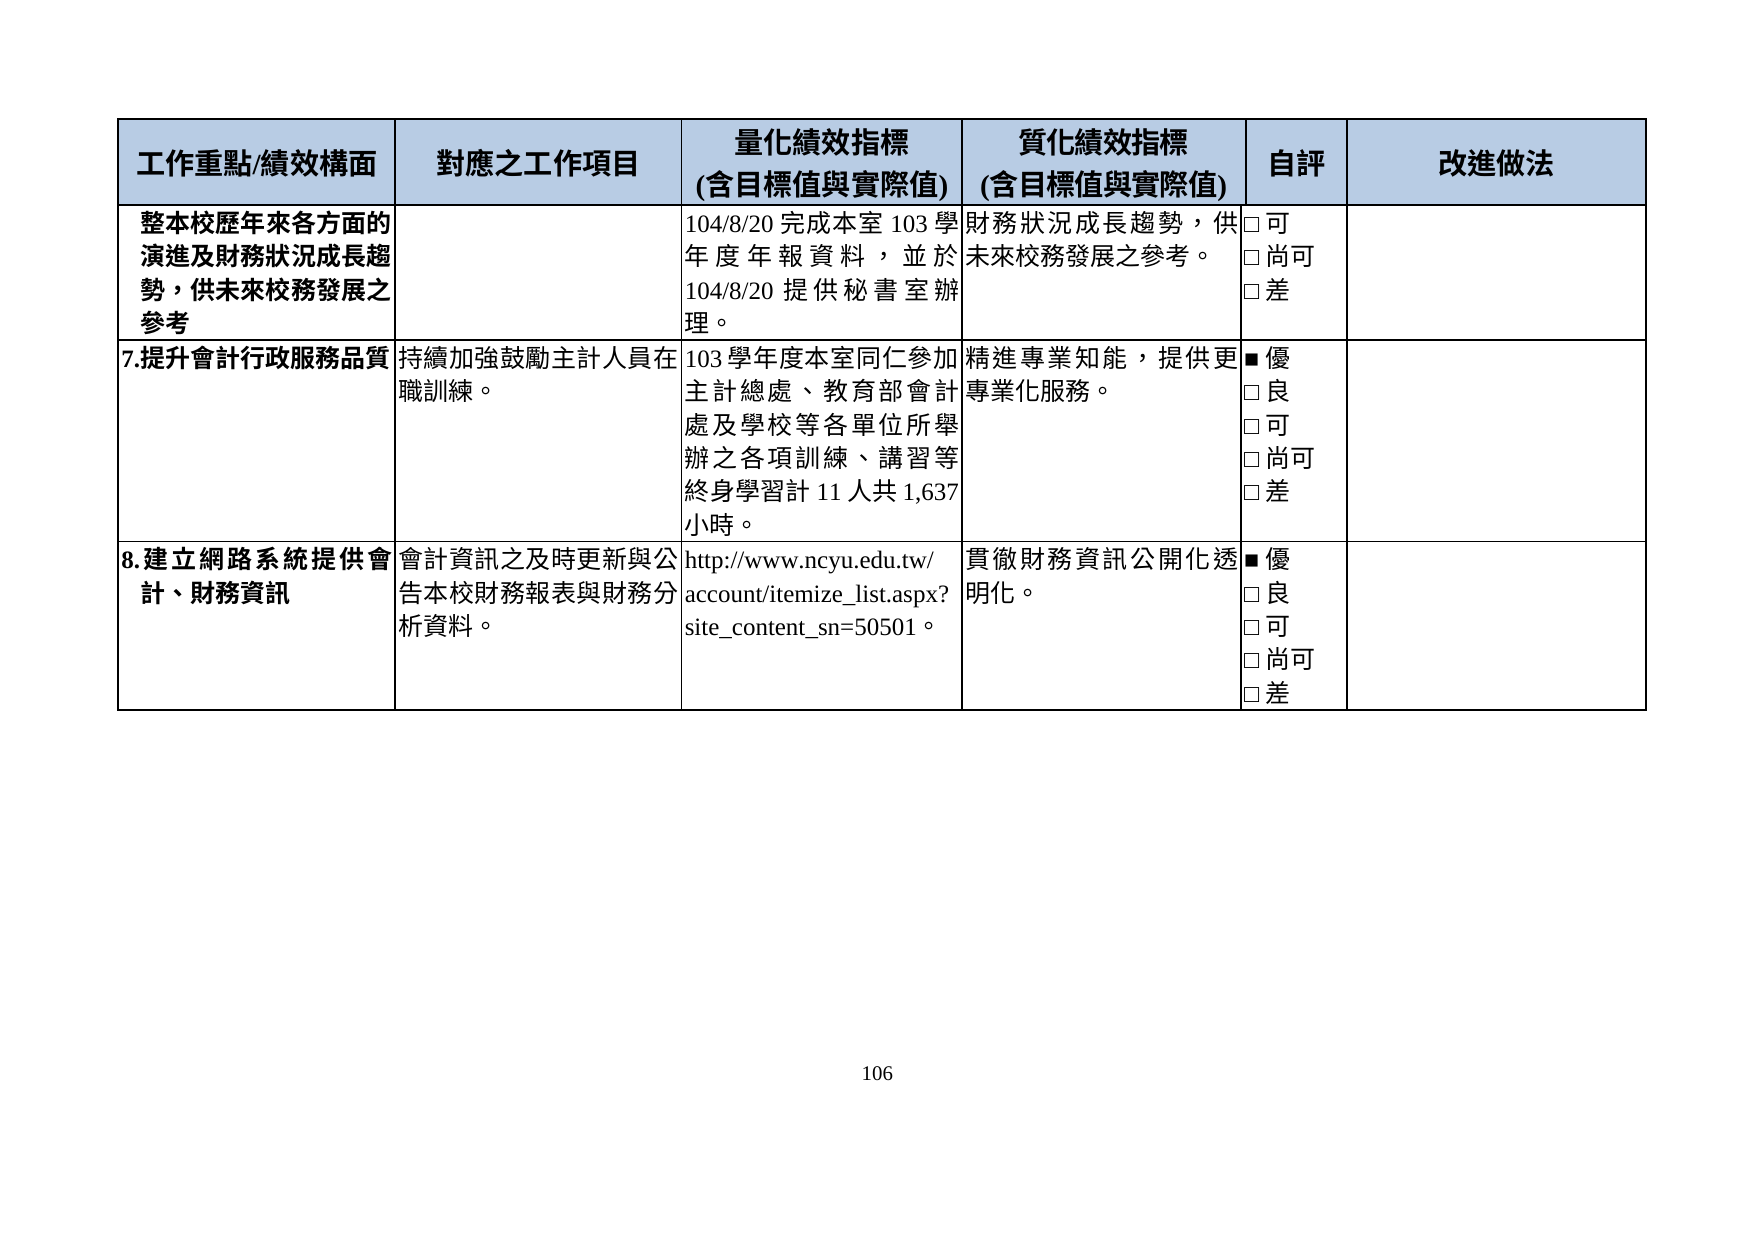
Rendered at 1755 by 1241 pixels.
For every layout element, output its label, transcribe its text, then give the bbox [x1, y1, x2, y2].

table_header 自評 [1247, 120, 1346, 204]
table_header 量化績效指標 (含目標值與實際值) [682, 120, 961, 204]
table_cell □ 可 □ 尚可 □ 差 [1242, 206, 1346, 339]
table_cell ■ 優 □ 良 □ 可 □ 尚可 □ 差 [1242, 542, 1346, 709]
table_cell http://www.ncyu.edu.tw/account/itemize_list.aspx?site_content_sn=50501。 [682, 542, 961, 709]
table_cell 103學年度本室同仁參加主計總處、教育部會計處及學校等各單位所舉辦之各項訓練、講習等終身學習計11人共1,637小時。 [682, 341, 961, 541]
table_header 工作重點/績效構面 [119, 120, 394, 204]
table_cell 104/8/20完成本室103學年度年報資料，並於104/8/20提供秘書室辦理。 [682, 206, 961, 339]
table_cell 8.建立網路系統提供會計、財務資訊 [119, 542, 394, 709]
table_cell [1348, 542, 1645, 709]
table_cell 貫徹財務資訊公開化透明化。 [963, 542, 1240, 709]
table_cell 7.提升會計行政服務品質 [119, 341, 394, 541]
table_cell [1348, 206, 1645, 339]
table_cell 整本校歷年來各方面的演進及財務狀況成長趨勢，供未來校務發展之參考 [119, 206, 394, 339]
table_cell 持續加強鼓勵主計人員在職訓練。 [396, 341, 681, 541]
table_cell 精進專業知能，提供更專業化服務。 [963, 341, 1240, 541]
table_cell [1348, 341, 1645, 541]
table_cell 會計資訊之及時更新與公告本校財務報表與財務分析資料。 [396, 542, 681, 709]
table_cell ■ 優 □ 良 □ 可 □ 尚可 □ 差 [1242, 341, 1346, 541]
table_cell [396, 206, 681, 339]
table_header 改進做法 [1348, 120, 1645, 204]
table_cell 財務狀況成長趨勢，供未來校務發展之參考。 [963, 206, 1240, 339]
table_header 質化績效指標 (含目標值與實際值) [963, 120, 1245, 204]
table_header 對應之工作項目 [396, 120, 681, 204]
